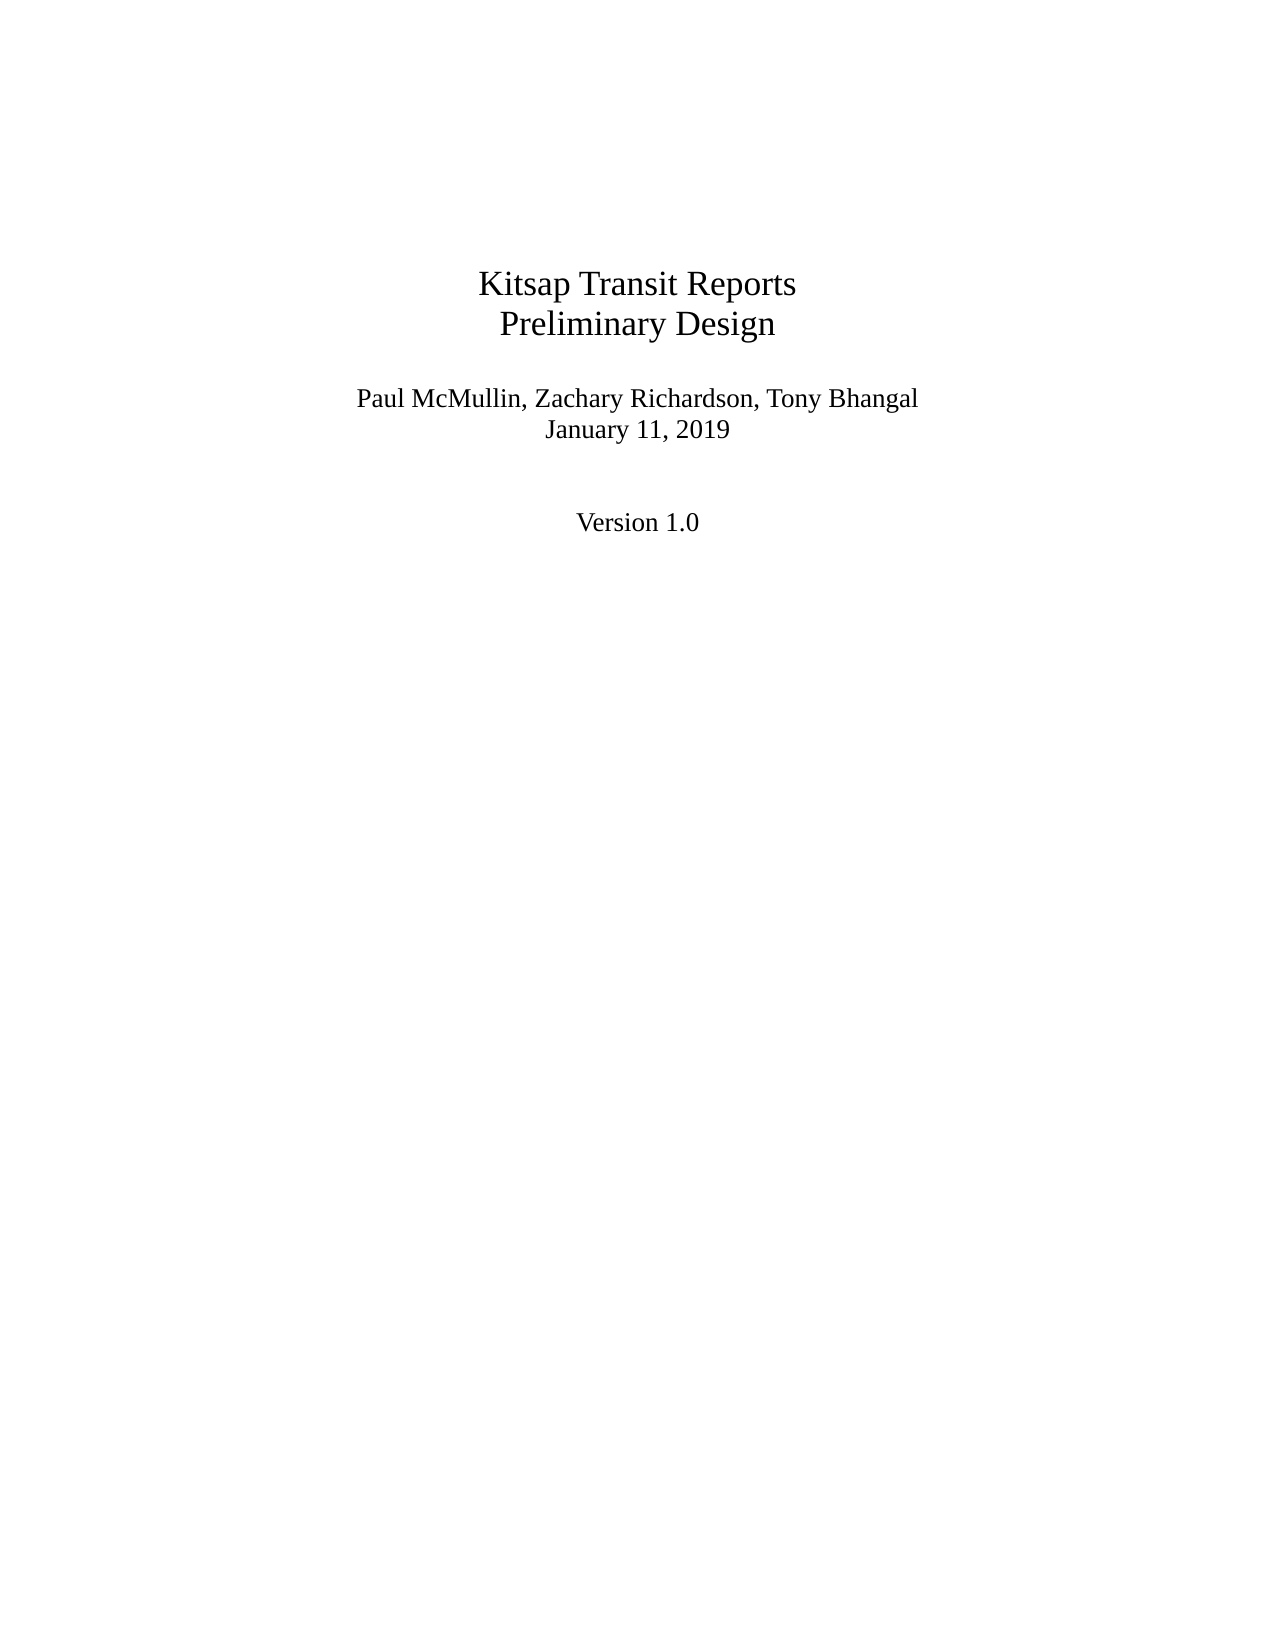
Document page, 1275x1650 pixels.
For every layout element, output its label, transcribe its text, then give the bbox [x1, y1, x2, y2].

text Preliminary Design [118, 303, 1157, 343]
text Version 1.0 [118, 506, 1157, 538]
text Kitsap Transit Reports [118, 262, 1157, 303]
text January 11, 2019 [118, 413, 1157, 444]
text Paul McMullin, Zachary Richardson, Tony Bhangal [118, 382, 1157, 413]
